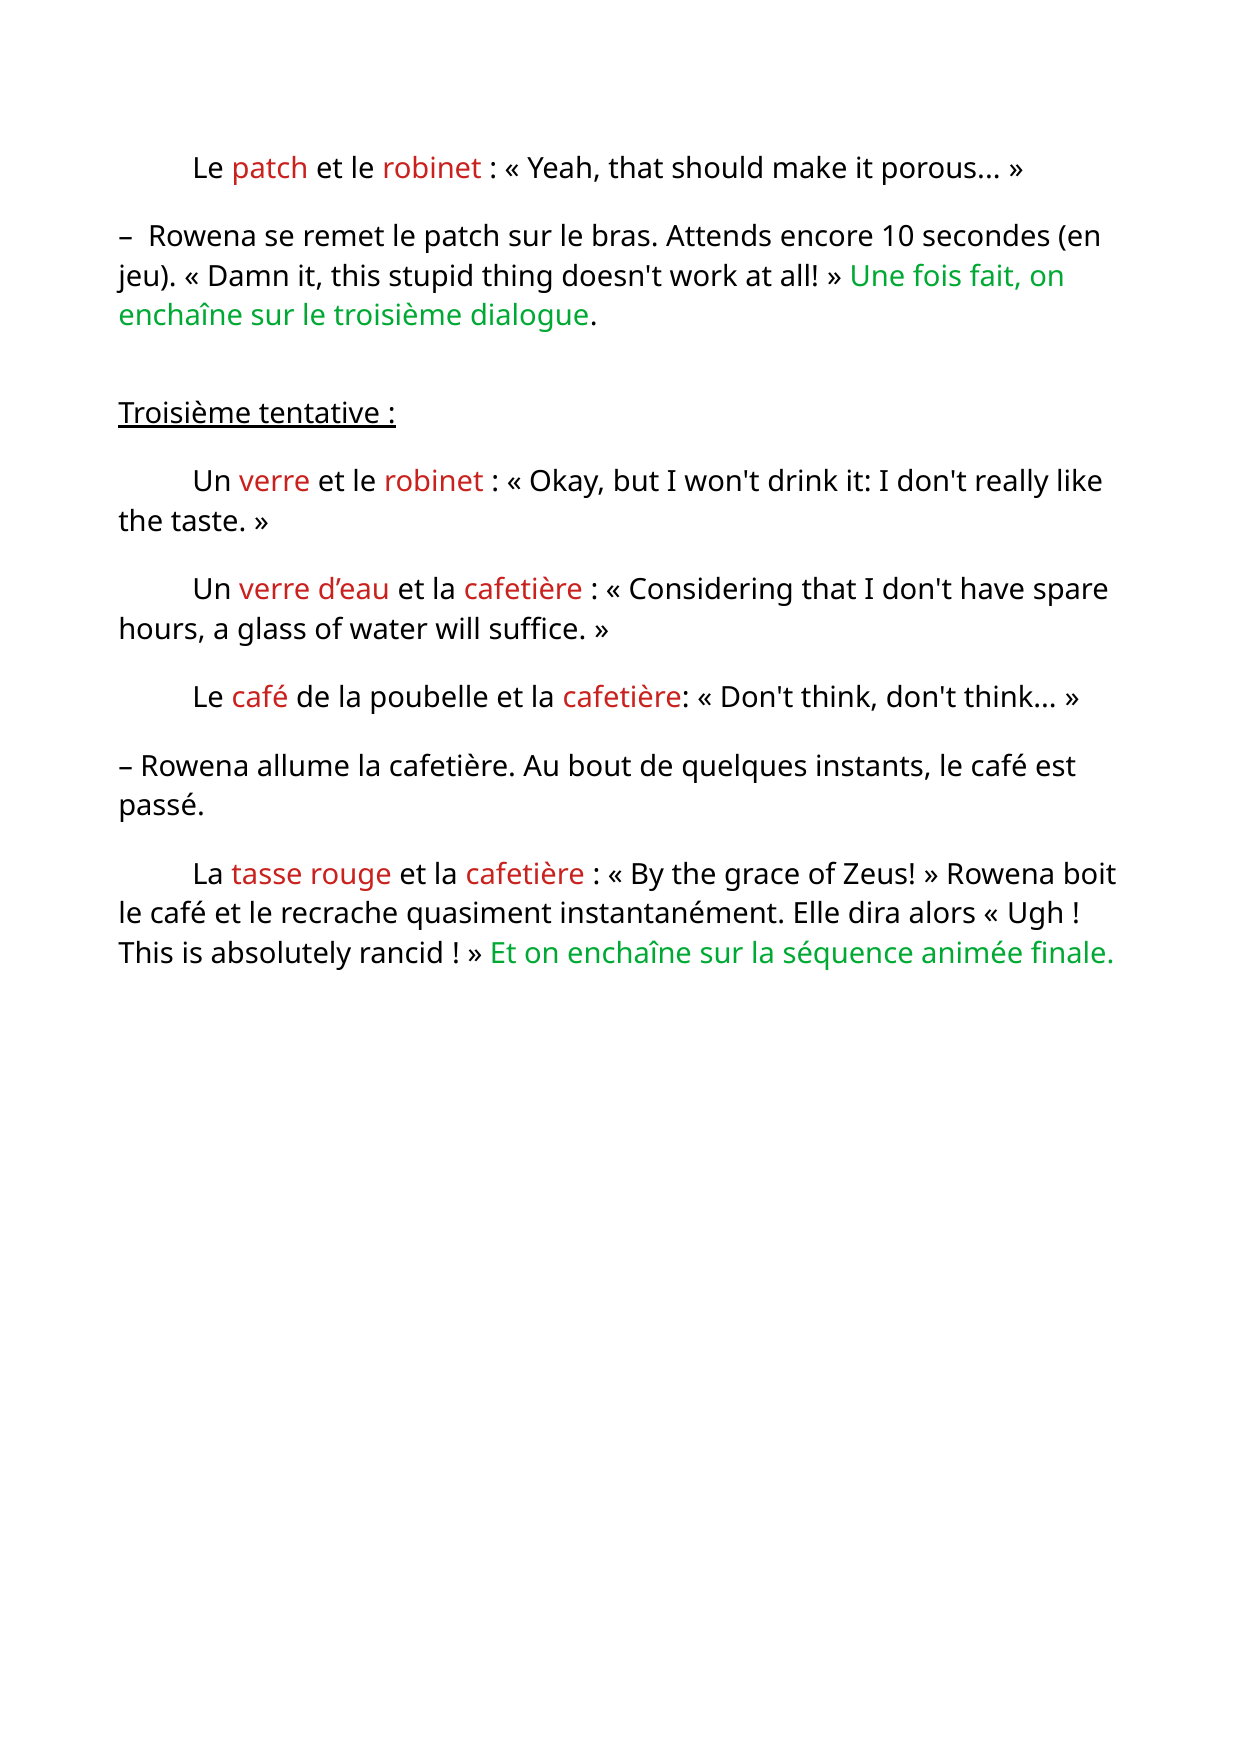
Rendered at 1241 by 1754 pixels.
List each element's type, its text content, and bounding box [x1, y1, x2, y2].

text La tasse rouge et la cafetière : « By the grace of Zeus! » Rowena boit le café et le recrache quasiment instantanément. Elle dira alors « Ugh ! This is absolutely rancid ! » Et on enchaîne sur la séquence animée finale. [118, 853, 1122, 972]
text Le patch et le robinet : « Yeah, that should make it porous... » [118, 147, 1122, 187]
text – Rowena se remet le patch sur le bras. Attends encore 10 secondes (en jeu). « Damn it, this stupid thing doesn't work at all! » Une fois fait, on enchaîne sur le troisième dialogue. [118, 215, 1122, 334]
text Un verre d’eau et la cafetière : « Considering that I don't have spare hours, a glass of water will suffice. » [118, 568, 1122, 648]
text Troisième tentative : [118, 392, 1122, 432]
text Le café de la poubelle et la cafetière: « Don't think, don't think... » [118, 677, 1122, 716]
text Un verre et le robinet : « Okay, but I won't drink it: I don't really like the taste. » [118, 460, 1122, 540]
text – Rowena allume la cafetière. Au bout de quelques instants, le café est passé. [118, 745, 1122, 824]
